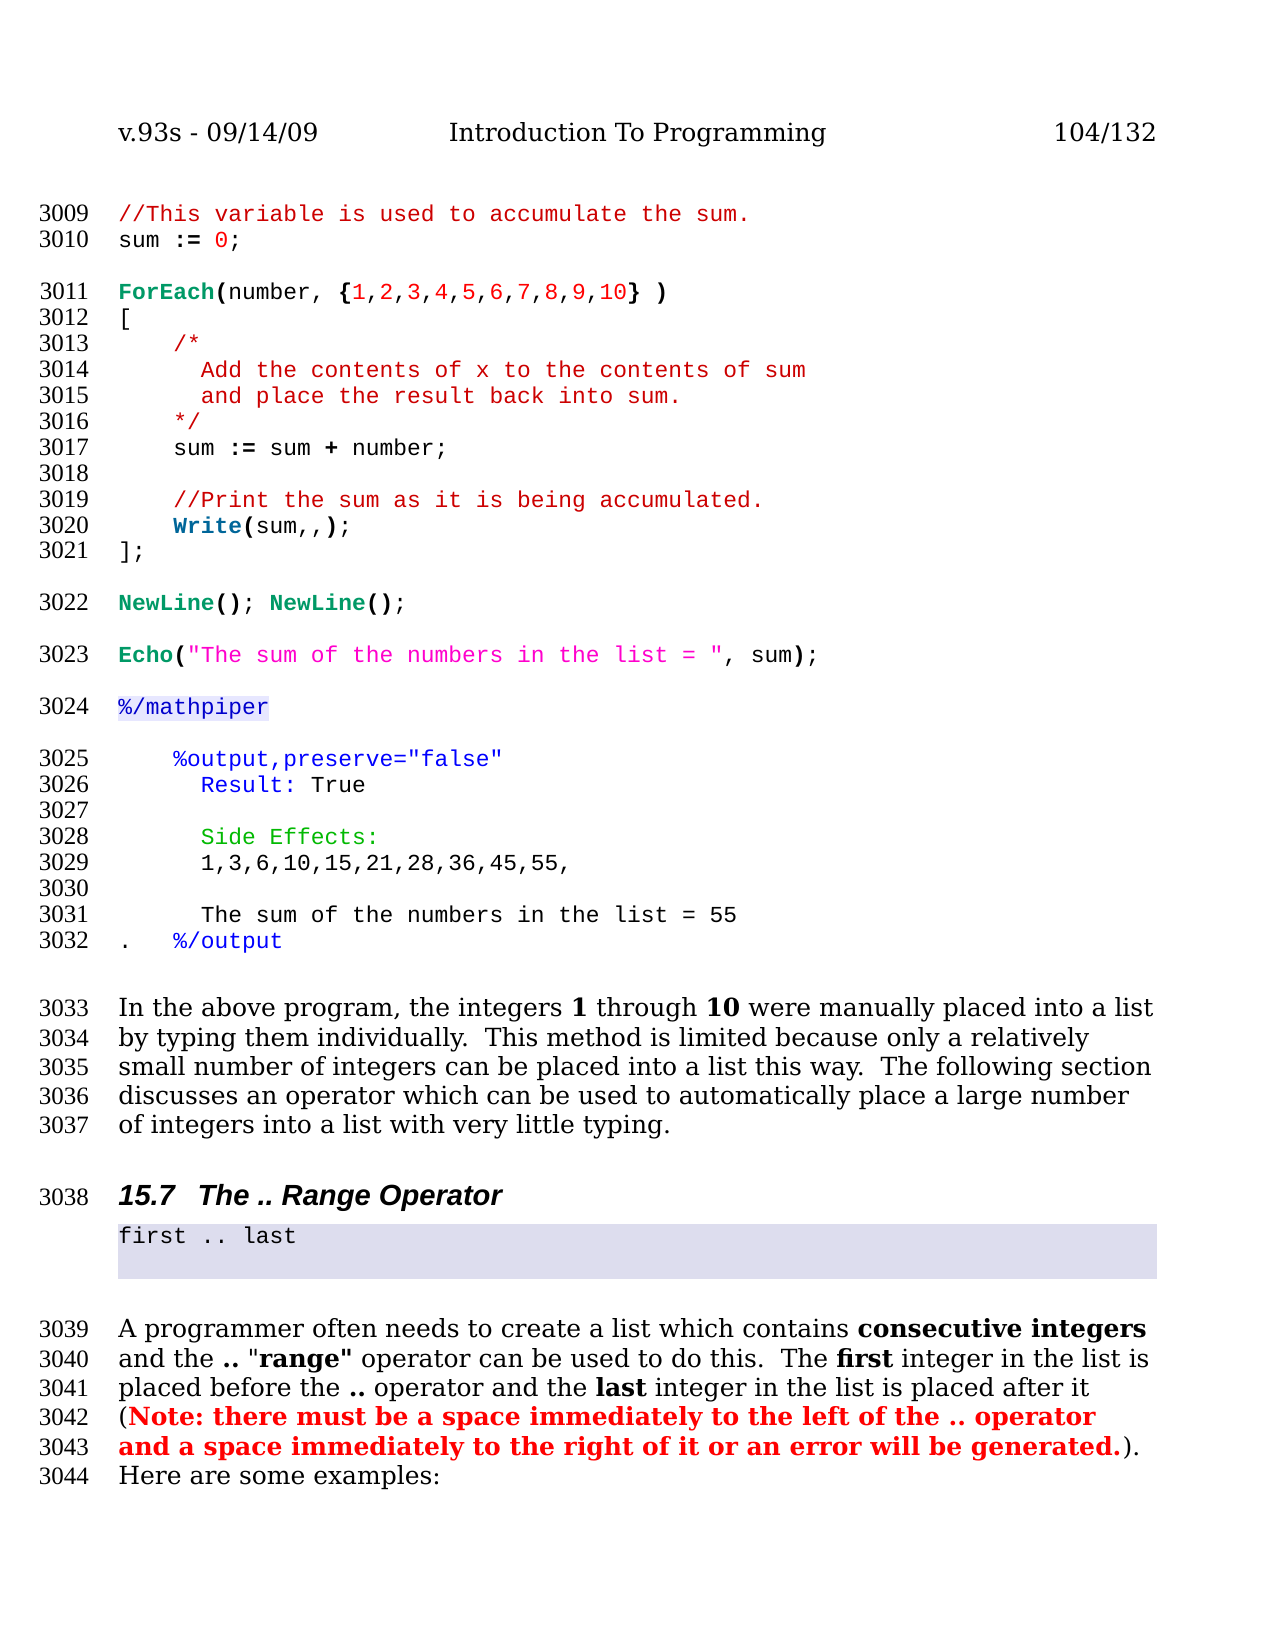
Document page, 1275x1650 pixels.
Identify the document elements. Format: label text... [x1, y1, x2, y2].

text Result: True [118, 773, 1157, 799]
text A programmer often needs to create a list which contains consecutive integers and the .. "range" operator can be used to do this. The first integer in the list is placed before the .. operator and the last integer in the list is placed after it (Note: there must be a space immediately to the left of the .. operator and a space immediately to the right of it or an error will be generated.). Here are some examples: [118, 1314, 1157, 1490]
text . %/output [118, 929, 1157, 955]
text sum := sum + number; [118, 436, 1157, 462]
text and place the result back into sum. [118, 384, 1157, 410]
text NewLine(); NewLine(); [118, 592, 1157, 618]
table_header first .. last [118, 1224, 1157, 1279]
text [ [118, 306, 1157, 332]
text /* [118, 332, 1157, 358]
text */ [118, 410, 1157, 436]
text Echo("The sum of the numbers in the list = ", sum); [118, 644, 1157, 669]
text sum := 0; [118, 229, 1157, 254]
text %/mathpiper [118, 696, 1157, 721]
text ForEach(number, {1,2,3,4,5,6,7,8,9,10} ) [118, 281, 1157, 306]
text The sum of the numbers in the list = 55 [118, 903, 1157, 929]
subtitle The .. Range Operator [118, 1178, 1157, 1212]
text Write(sum,,); [118, 514, 1157, 540]
text %output,preserve="false" [118, 747, 1157, 773]
text //This variable is used to accumulate the sum. [118, 203, 1157, 229]
text In the above program, the integers 1 through 10 were manually placed into a list by typing them individually. This method is limited because only a relatively small number of integers can be placed into a list this way. The following section discusses an operator which can be used to automatically place a large number of integers into a list with very little typing. [118, 993, 1157, 1139]
text ]; [118, 540, 1157, 566]
text Add the contents of x to the contents of sum [118, 358, 1157, 384]
text 1,3,6,10,15,21,28,36,45,55, [118, 851, 1157, 877]
text Side Effects: [118, 825, 1157, 851]
text //Print the sum as it is being accumulated. [118, 488, 1157, 514]
